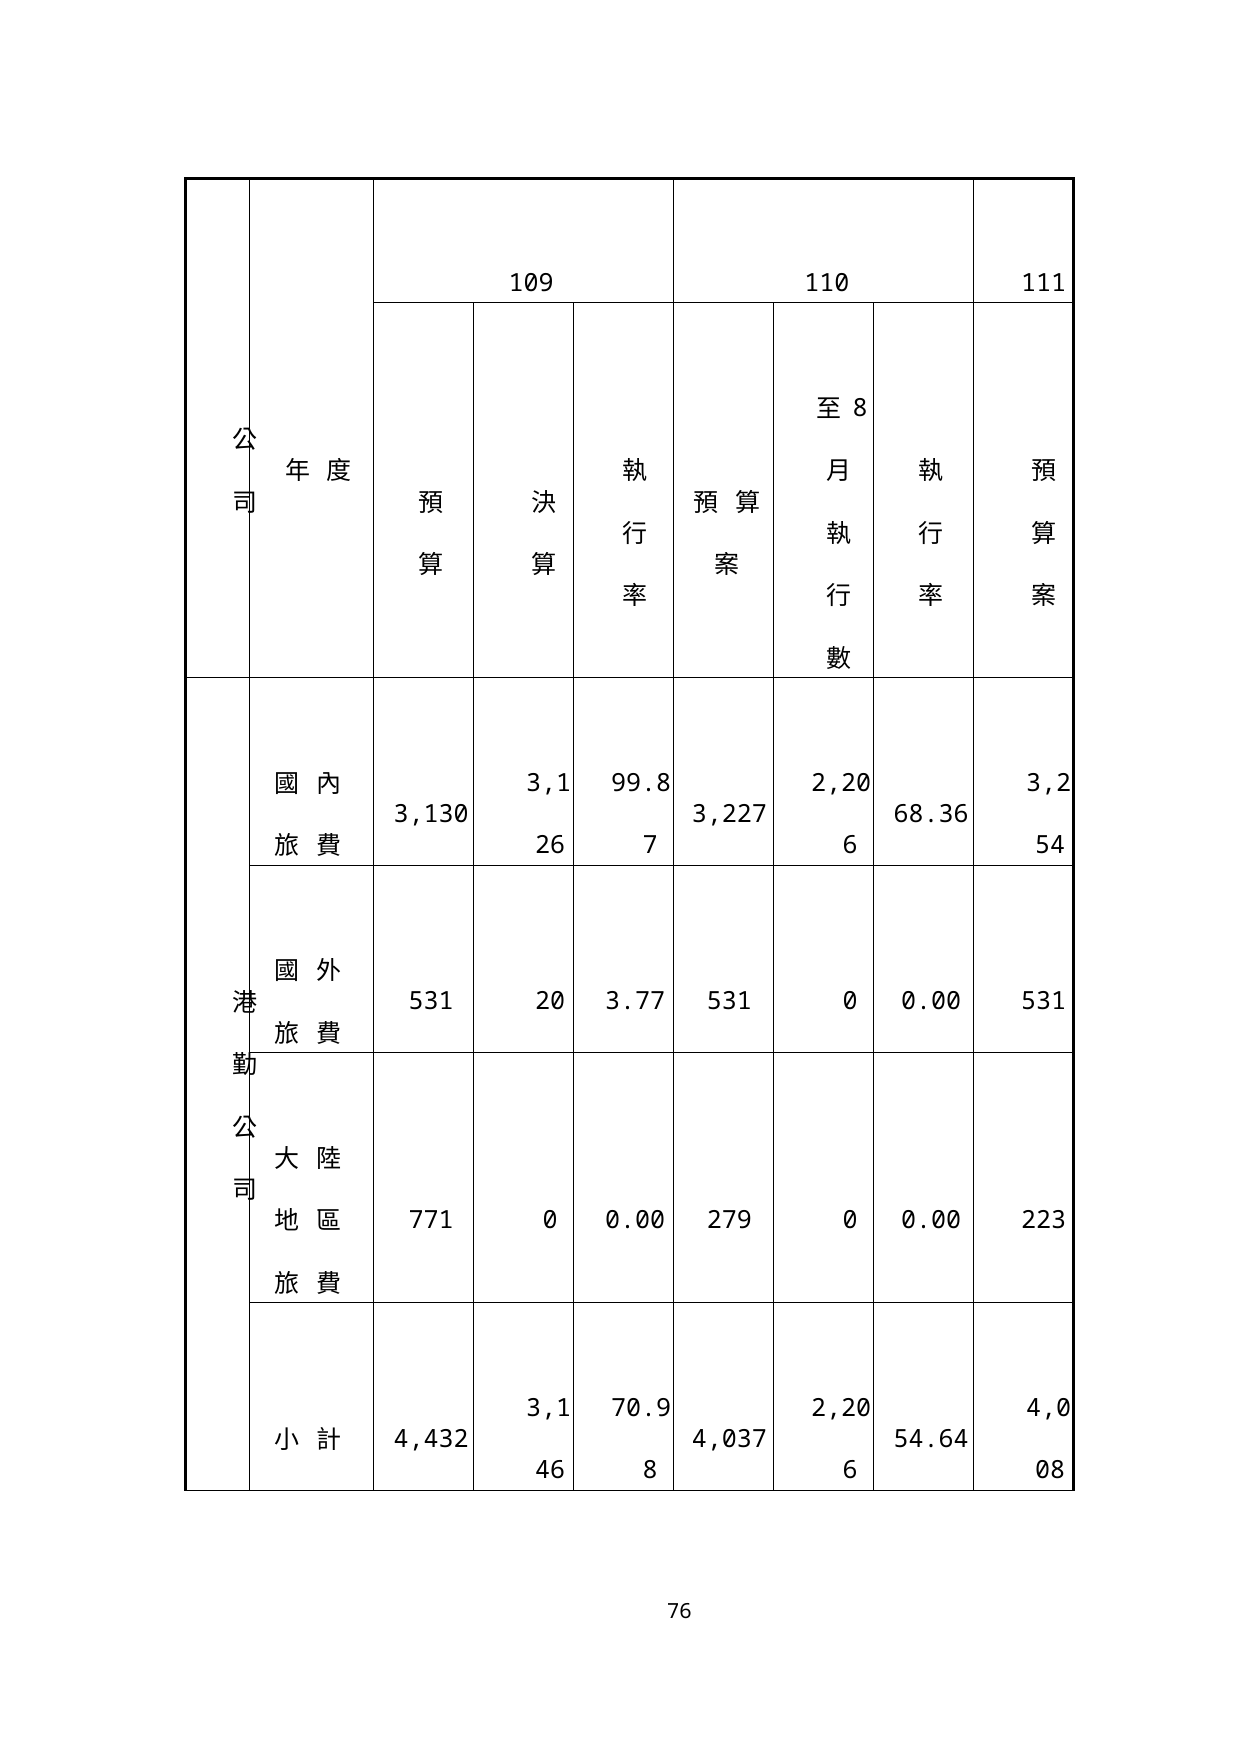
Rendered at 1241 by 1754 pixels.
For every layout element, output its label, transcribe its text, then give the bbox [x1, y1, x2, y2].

table_cell 4,037 [674, 1303, 773, 1490]
table_cell 3,126 [474, 678, 573, 865]
table_cell 99.87 [574, 678, 673, 865]
table_header 年度 [250, 180, 373, 677]
table_cell 3,227 [674, 678, 773, 865]
table_cell 0 [774, 866, 873, 1052]
table_cell 3.77 [574, 866, 673, 1052]
table_cell 531 [374, 866, 473, 1052]
table_cell 預算案 [974, 303, 1072, 677]
table_cell 70.98 [574, 1303, 673, 1490]
table_cell 2,206 [774, 1303, 873, 1490]
table_cell 3,146 [474, 1303, 573, 1490]
table_cell 0.00 [574, 1053, 673, 1302]
table_cell 531 [974, 866, 1072, 1052]
table_header 109 [374, 180, 673, 302]
table_cell 執行率 [874, 303, 973, 677]
table_cell 港勤公司 [187, 678, 249, 1490]
table_cell 小計 [250, 1303, 373, 1490]
table_cell 4,432 [374, 1303, 473, 1490]
table_cell 771 [374, 1053, 473, 1302]
table_cell 預算案 [674, 303, 773, 677]
table_cell 3,130 [374, 678, 473, 865]
table_cell 223 [974, 1053, 1072, 1302]
table_cell 至8月執行數 [774, 303, 873, 677]
table_cell 4,008 [974, 1303, 1072, 1490]
table_cell 執行率 [574, 303, 673, 677]
table_cell 2,206 [774, 678, 873, 865]
table_cell 大陸地區旅費 [250, 1053, 373, 1302]
table_header 111 [974, 180, 1072, 302]
table_cell 531 [674, 866, 773, 1052]
table_cell 0.00 [874, 866, 973, 1052]
table_header 公司 [187, 180, 249, 677]
table_cell 決算 [474, 303, 573, 677]
table_cell 預算 [374, 303, 473, 677]
table_header 110 [674, 180, 973, 302]
table_cell 54.64 [874, 1303, 973, 1490]
table_cell 國外旅費 [250, 866, 373, 1052]
table_cell 68.36 [874, 678, 973, 865]
table_cell 20 [474, 866, 573, 1052]
table_cell 279 [674, 1053, 773, 1302]
table_cell 0.00 [874, 1053, 973, 1302]
table_cell 0 [474, 1053, 573, 1302]
table_cell 0 [774, 1053, 873, 1302]
table_cell 國內旅費 [250, 678, 373, 865]
table_cell 3,254 [974, 678, 1072, 865]
